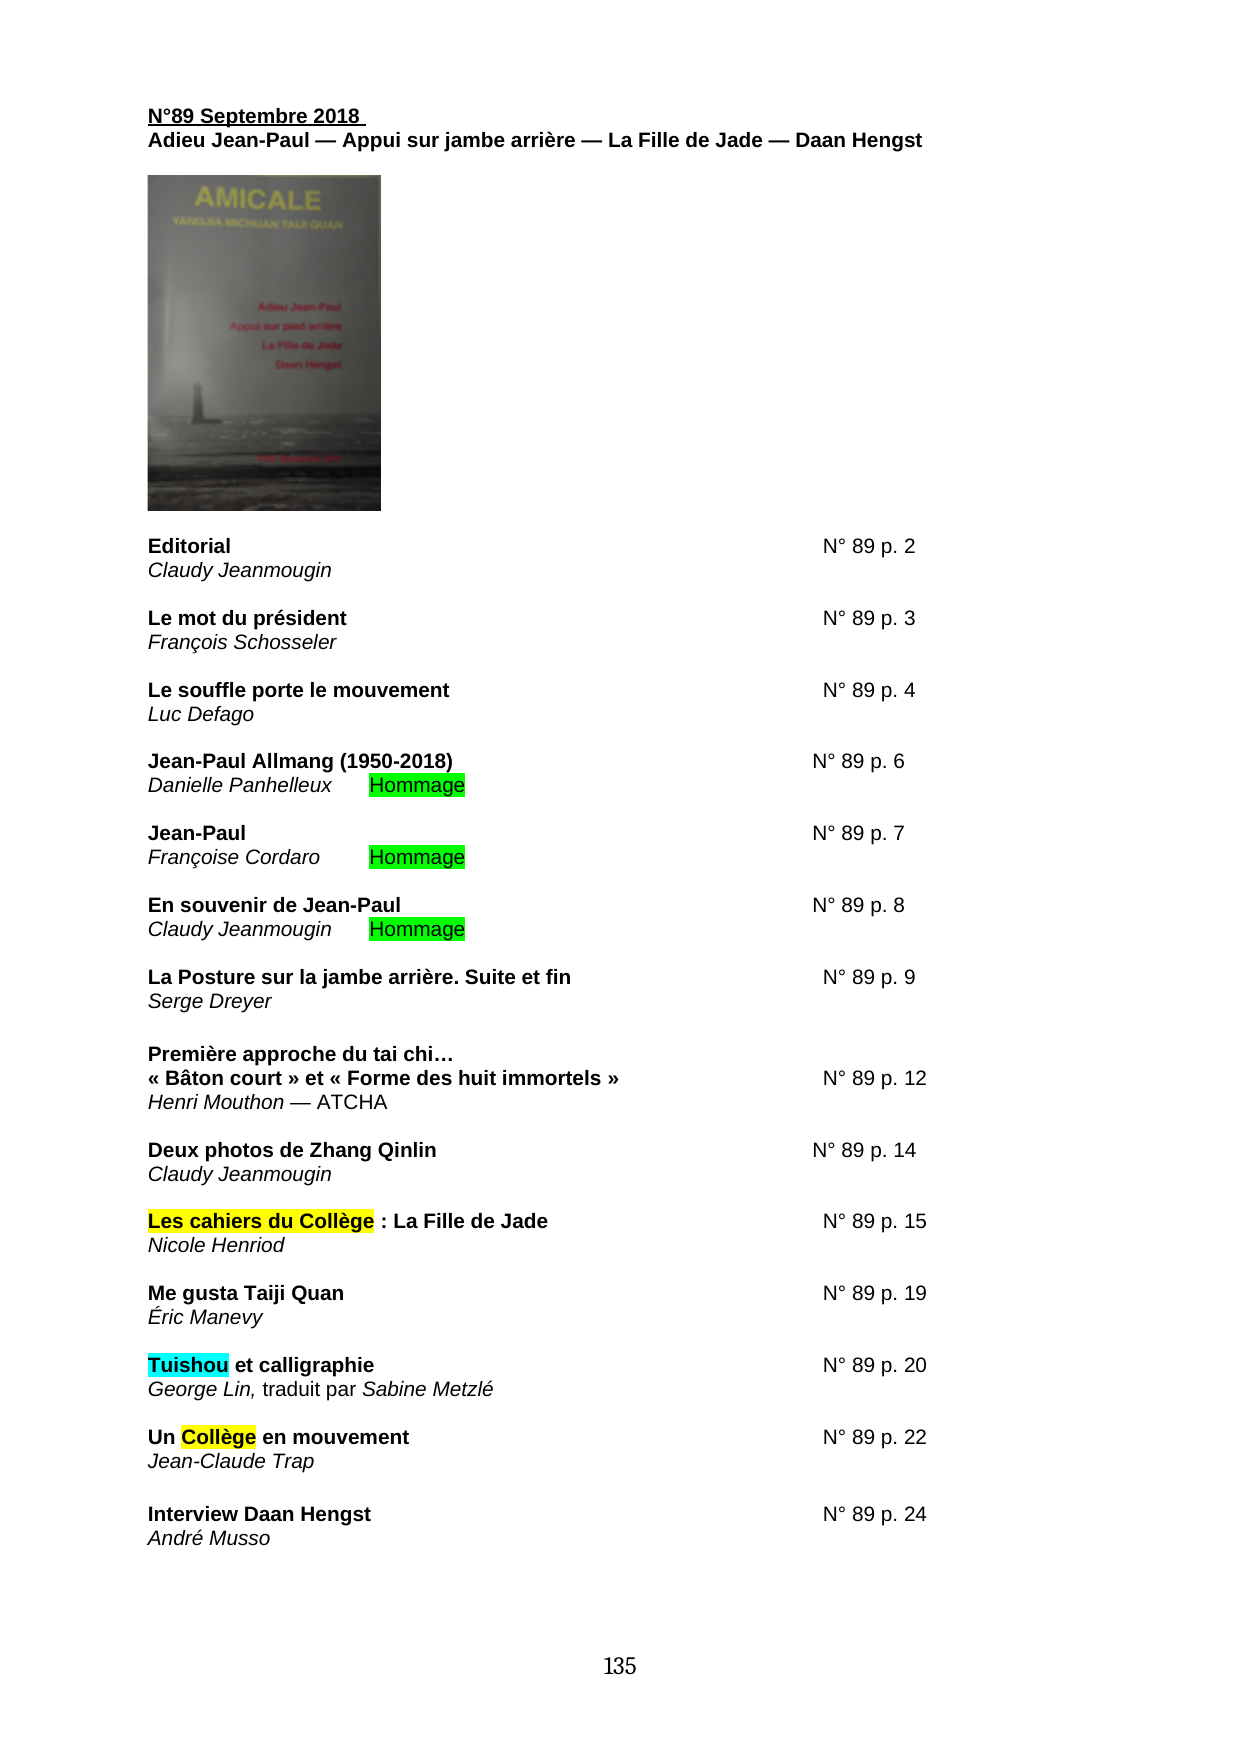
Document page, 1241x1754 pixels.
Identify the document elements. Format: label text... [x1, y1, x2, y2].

text Tuishou et calligraphie N° 89 p. 20 [148, 1353, 1093, 1377]
text Luc Defago [148, 701, 1093, 725]
text Jean-Paul N° 89 p. 7 [148, 821, 1093, 845]
text En souvenir de Jean-Paul N° 89 p. 8 [148, 893, 1093, 917]
text Le mot du président N° 89 p. 3 [148, 606, 1093, 629]
text Adieu Jean-Paul — Appui sur jambe arrière — La Fille de Jade — Daan Hengst [148, 127, 1093, 151]
text Claudy Jeanmougin Hommage [148, 917, 1093, 941]
text Me gusta Taiji Quan N° 89 p. 19 [148, 1281, 1093, 1305]
text Jean-Paul Allmang (1950-2018) N° 89 p. 6 [148, 749, 1093, 773]
text Editorial N° 89 p. 2 [148, 534, 1093, 558]
text Les cahiers du Collège : La Fille de Jade N° 89 p. 15 [148, 1209, 1093, 1233]
text André Musso [148, 1526, 1093, 1549]
text Claudy Jeanmougin [148, 1161, 1093, 1185]
text George Lin, traduit par Sabine Metzlé [148, 1377, 1093, 1401]
text Éric Manevy [148, 1305, 1093, 1329]
text Françoise Cordaro Hommage [148, 845, 1093, 869]
text Un Collège en mouvement N° 89 p. 22 [148, 1425, 1093, 1449]
text François Schosseler [148, 629, 1093, 653]
text Première approche du tai chi… [148, 1042, 1093, 1066]
text « Bâton court » et « Forme des huit immortels » N° 89 p. 12 [148, 1066, 1093, 1089]
text Deux photos de Zhang Qinlin N° 89 p. 14 [148, 1137, 1093, 1161]
text Nicole Henriod [148, 1233, 1093, 1257]
text Interview Daan Hengst N° 89 p. 24 [148, 1502, 1093, 1526]
text Danielle Panhelleux Hommage [148, 773, 1093, 797]
text Claudy Jeanmougin [148, 558, 1093, 582]
text N°89 Septembre 2018 [148, 103, 1093, 127]
text Le souffle porte le mouvement N° 89 p. 4 [148, 677, 1093, 701]
text Henri Mouthon — ATCHA [148, 1089, 1093, 1113]
text Serge Dreyer [148, 989, 1093, 1013]
text Jean-Claude Trap [148, 1449, 1093, 1473]
text La Posture sur la jambe arrière. Suite et fin N° 89 p. 9 [148, 965, 1093, 989]
